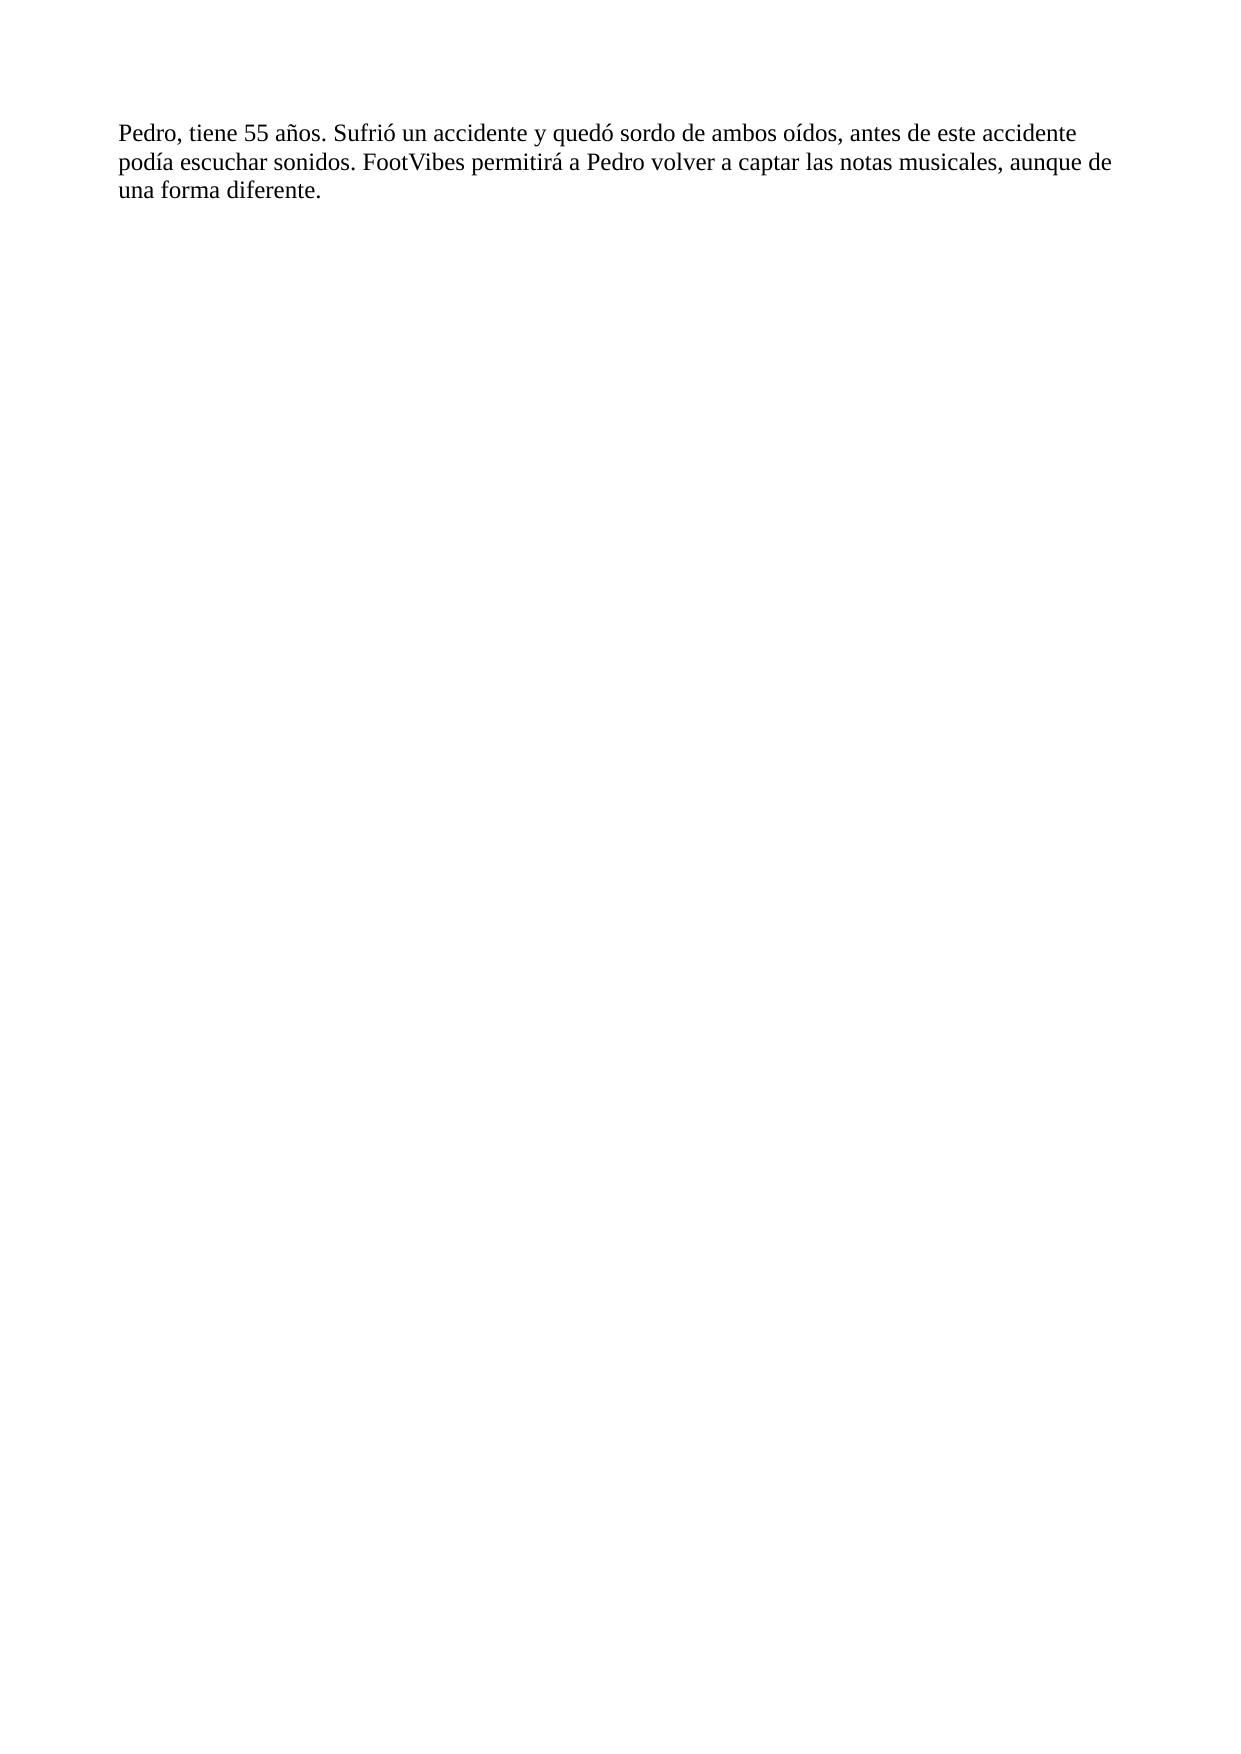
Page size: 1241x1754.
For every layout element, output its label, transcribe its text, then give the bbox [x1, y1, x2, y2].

text Pedro, tiene 55 años. Sufrió un accidente y quedó sordo de ambos oídos, antes de este accidente podía escuchar sonidos. FootVibes permitirá a Pedro volver a captar las notas musicales, aunque de una forma diferente. [118, 118, 1122, 204]
